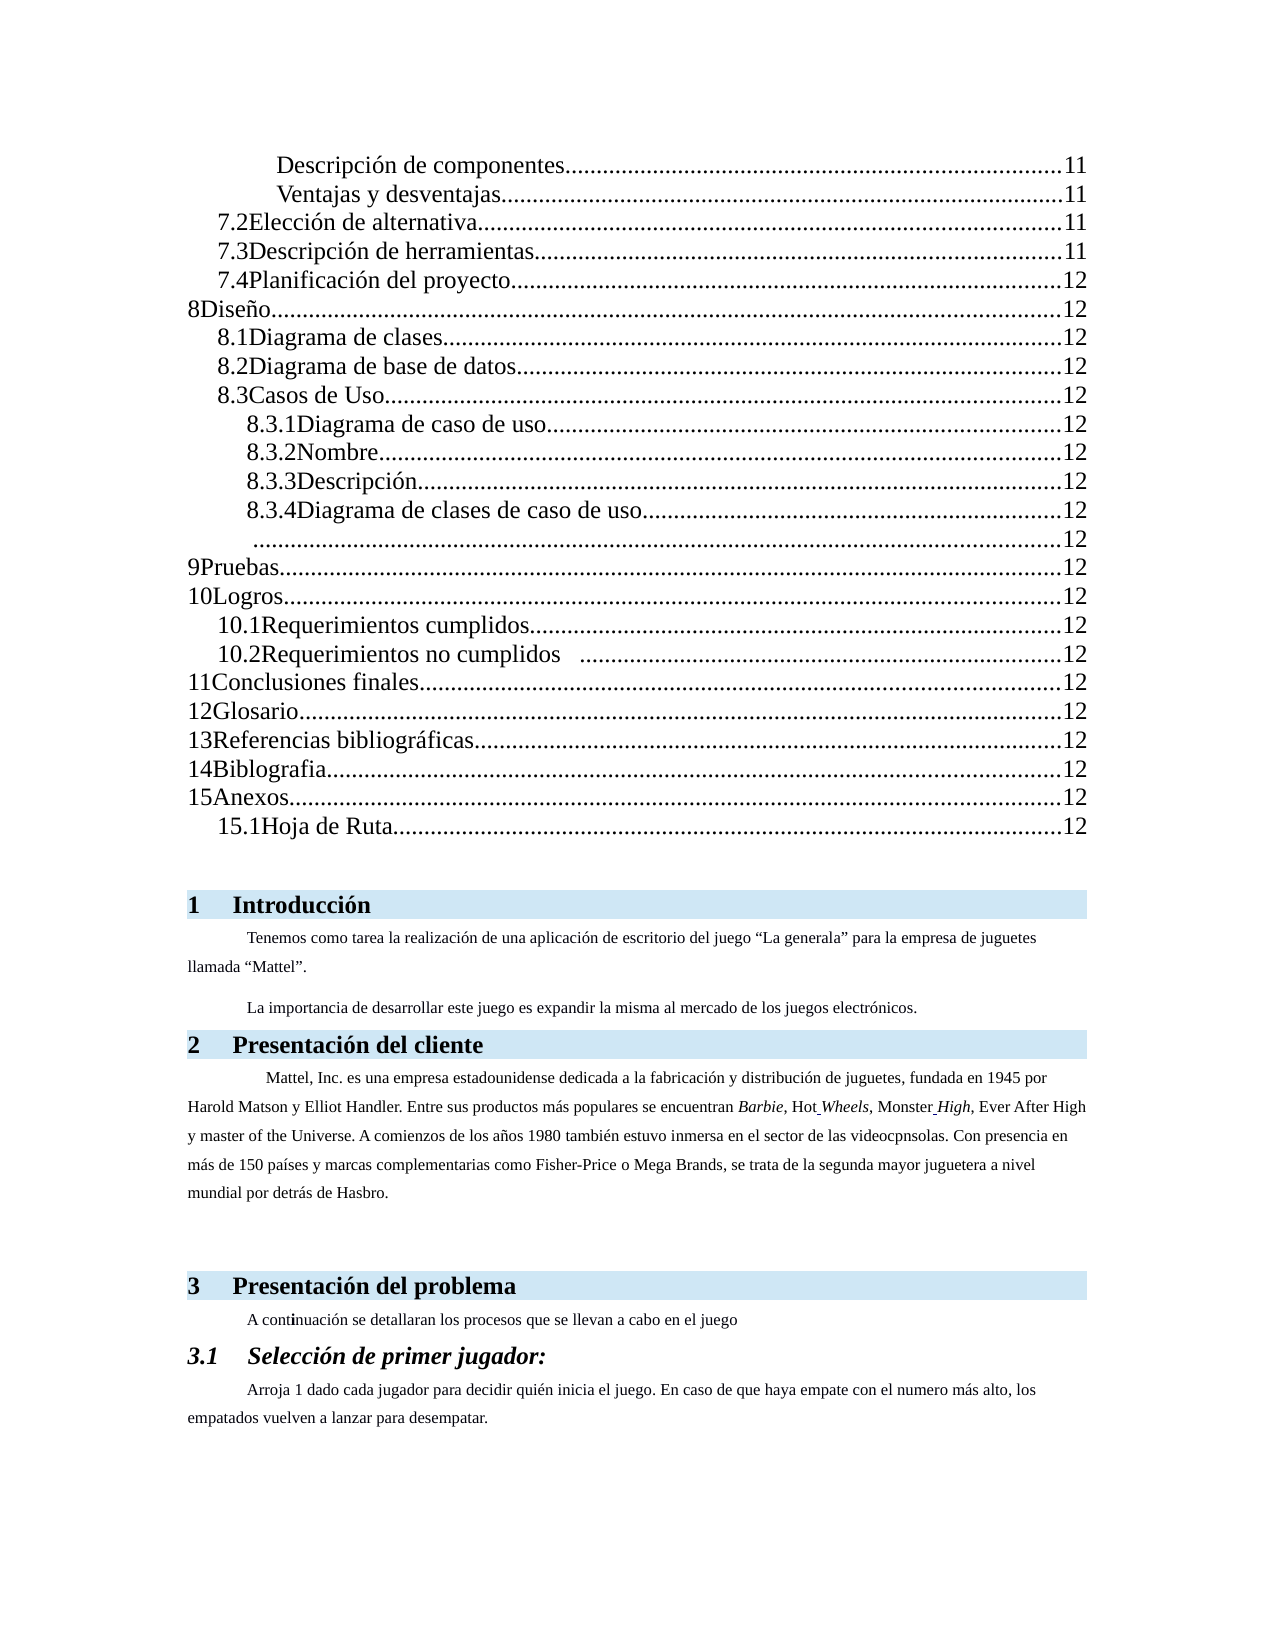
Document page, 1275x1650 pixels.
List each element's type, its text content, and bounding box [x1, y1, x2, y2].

text 8.3.1Diagrama de caso de uso 12 [246, 409, 1087, 437]
text 8.3Casos de Uso 12 [217, 380, 1087, 409]
text Descripción de componentes 11 [276, 150, 1087, 179]
subtitle Introducción [187, 890, 1087, 919]
text 11Conclusiones finales 12 [187, 667, 1087, 696]
text 15.1Hoja de Ruta 12 [217, 811, 1087, 840]
text 8.2Diagrama de base de datos 12 [217, 351, 1087, 380]
text 14Biblografia 12 [187, 754, 1087, 782]
text 12Glosario 12 [187, 696, 1087, 725]
text 15Anexos 12 [187, 782, 1087, 811]
text Ventajas y desventajas 11 [276, 179, 1087, 207]
text 8.1Diagrama de clases 12 [217, 322, 1087, 351]
text 7.2Elección de alternativa 11 [217, 207, 1087, 236]
text 13Referencias bibliográficas 12 [187, 725, 1087, 754]
text 10.2Requerimientos no cumplidos 12 [217, 639, 1087, 667]
text 12 [246, 524, 1087, 552]
text Arroja 1 dado cada jugador para decidir quién inicia el juego. En caso de que haya empate con el numero más alto, los empatados vuelven a lanzar para desempatar. [187, 1370, 1087, 1427]
subtitle Presentación del cliente [187, 1030, 1087, 1059]
text 8.3.3Descripción 12 [246, 466, 1087, 495]
text 8Diseño 12 [187, 294, 1087, 322]
text 8.3.2Nombre 12 [246, 437, 1087, 466]
text 7.3Descripción de herramientas 11 [217, 236, 1087, 265]
subtitle Presentación del problema [187, 1271, 1087, 1300]
text 10.1Requerimientos cumplidos 12 [217, 610, 1087, 639]
text Tenemos como tarea la realización de una aplicación de escritorio del juego “La generala” para la empresa de juguetes llamada “Mattel”. [187, 919, 1087, 976]
text 8.3.4Diagrama de clases de caso de uso 12 [246, 495, 1087, 524]
text Mattel, Inc. es una empresa estadounidense dedicada a la fabricación y distribución de juguetes, fundada en 1945 por Harold Matson y Elliot Handler. Entre sus productos más populares se encuentran Barbie, Hot Wheels, Monster High, Ever After High y master of the Universe. A comienzos de los años 1980 también estuvo inmersa en el sector de las videocpnsolas. Con presencia en más de 150 países y marcas complementarias como Fisher-Price o Mega Brands, se trata de la segunda mayor juguetera a nivel mundial por detrás de Hasbro. [187, 1059, 1087, 1202]
text La importancia de desarrollar este juego es expandir la misma al mercado de los juegos electrónicos. [187, 989, 1087, 1017]
subtitle Selección de primer jugador: [187, 1341, 1087, 1370]
text 7.4Planificación del proyecto 12 [217, 265, 1087, 294]
text 9Pruebas 12 [187, 552, 1087, 581]
text A continuación se detallaran los procesos que se llevan a cabo en el juego [187, 1300, 1087, 1329]
text 10Logros 12 [187, 581, 1087, 610]
